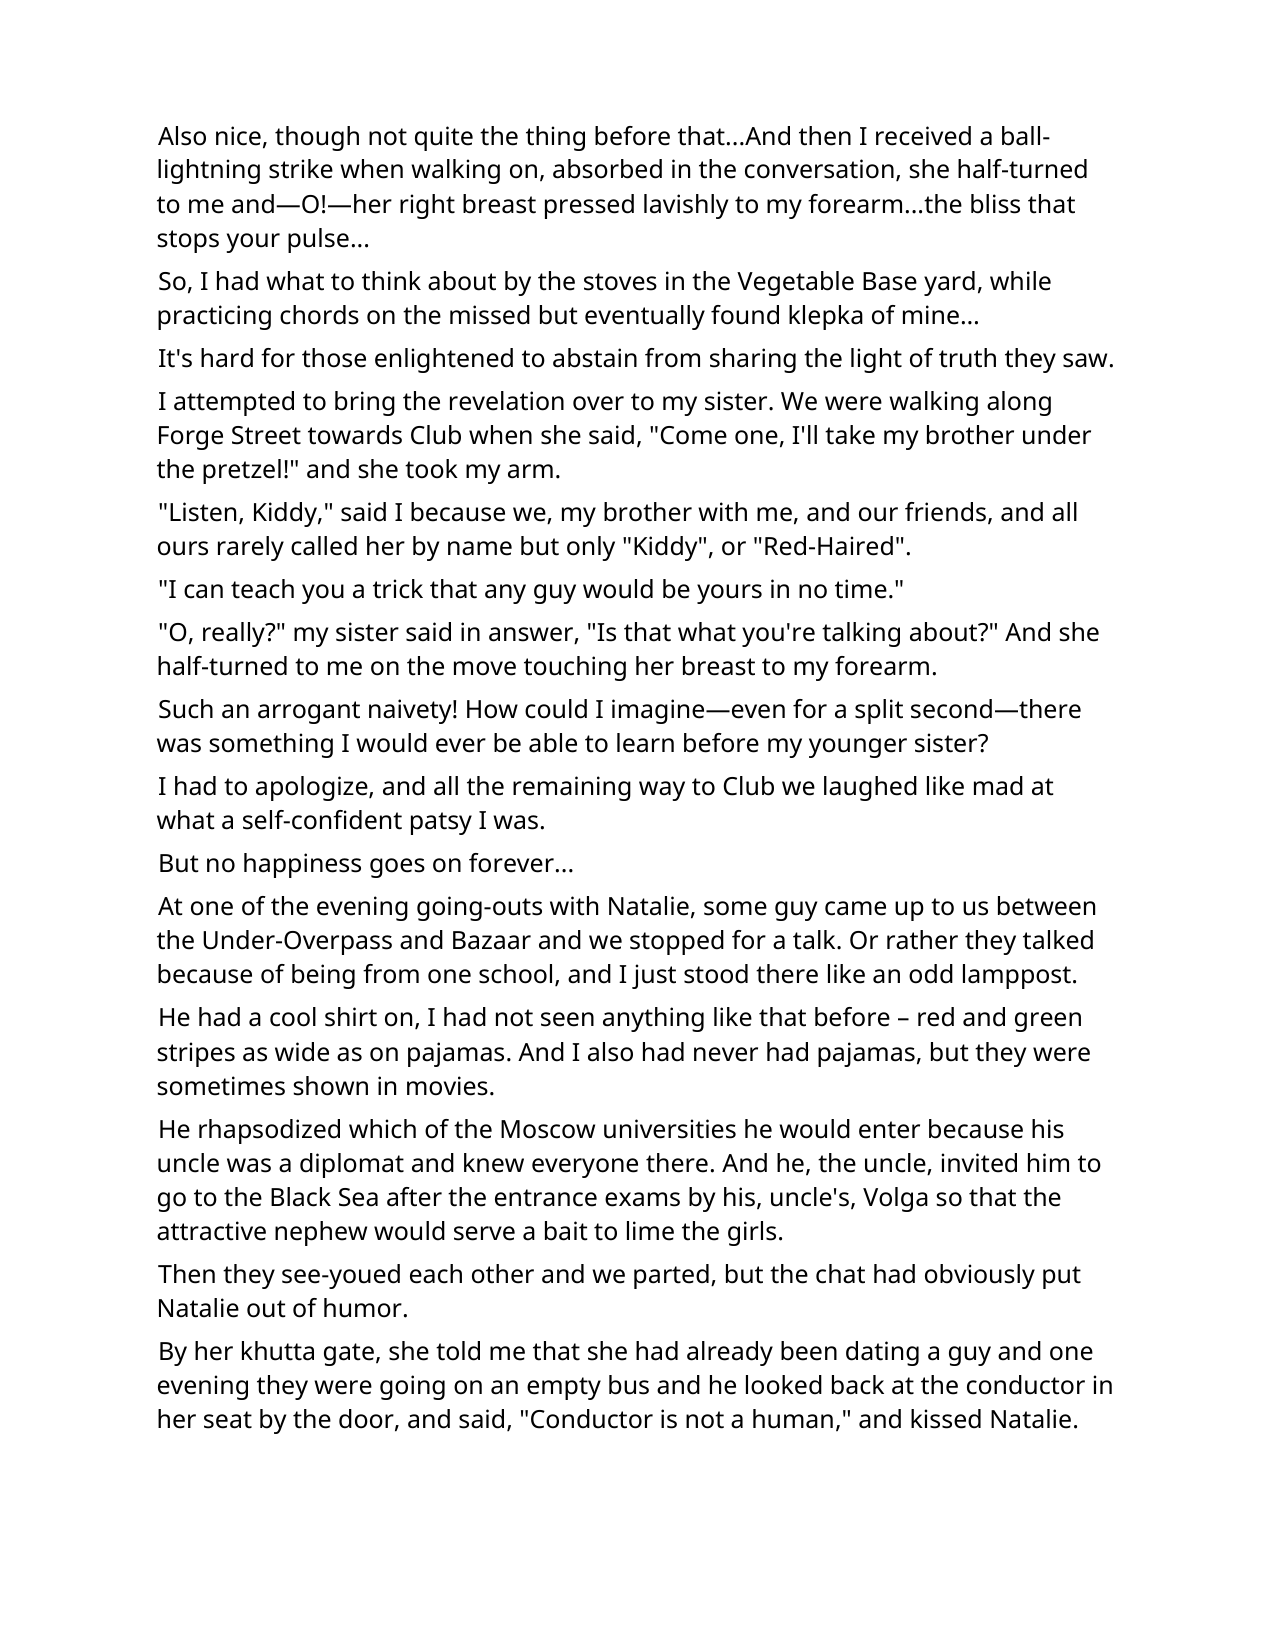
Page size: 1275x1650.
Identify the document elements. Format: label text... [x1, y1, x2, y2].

text Then they see-youed each other and we parted, but the chat had obviously put Natalie out of humor. [156, 1256, 1118, 1324]
text By her khutta gate, she told me that she had already been dating a guy and one evening they were going on an empty bus and he looked back at the conductor in her seat by the door, and said, "Conductor is not a human," and kissed Natalie. [156, 1333, 1118, 1436]
text But no happiness goes on forever... [156, 846, 1118, 880]
text He rhapsodized which of the Moscow universities he would enter because his uncle was a diplomat and knew everyone there. And he, the uncle, invited him to go to the Black Sea after the entrance exams by his, uncle's, Volga so that the attractive nephew would serve a bait to lime the girls. [156, 1111, 1118, 1247]
text I had to apologize, and all the remaining way to Club we laughed like mad at what a self-confident patsy I was. [156, 769, 1118, 837]
text I attempted to bring the revelation over to my sister. We were walking along Forge Street towards Club when she said, "Come one, I'll take my brother under the pretzel!" and she took my arm. [156, 383, 1118, 486]
text He had a cool shirt on, I had not seen anything like that before – red and green stripes as wide as on pajamas. And I also had never had pajamas, but they were sometimes shown in movies. [156, 1000, 1118, 1102]
text So, I had what to think about by the stoves in the Vegetable Base yard, while practicing chords on the missed but eventually found klepka of mine… [156, 263, 1118, 331]
text Also nice, though not quite the thing before that...And then I received a ball-lightning strike when walking on, absorbed in the conversation, she half-turned to me and—O!—her right breast pressed lavishly to my forearm...the bliss that stops your pulse... [156, 118, 1118, 254]
text "I can teach you a trick that any guy would be yours in no time." [156, 572, 1118, 606]
text "O, really?" my sister said in answer, "Is that what you're talking about?" And she half-turned to me on the move touching her breast to my forearm. [156, 615, 1118, 683]
text "Listen, Kiddy," said I because we, my brother with me, and our friends, and all ours rarely called her by name but only "Kiddy", or "Red-Haired". [156, 494, 1118, 563]
text Such an arrogant naivety! How could I imagine—even for a split second—there was something I would ever be able to learn before my younger sister? [156, 692, 1118, 760]
text It's hard for those enlightened to abstain from sharing the light of truth they saw. [156, 340, 1118, 374]
text At one of the evening going-outs with Natalie, some guy came up to us between the Under-Overpass and Bazaar and we stopped for a talk. Or rather they talked because of being from one school, and I just stood there like an odd lamppost. [156, 889, 1118, 991]
